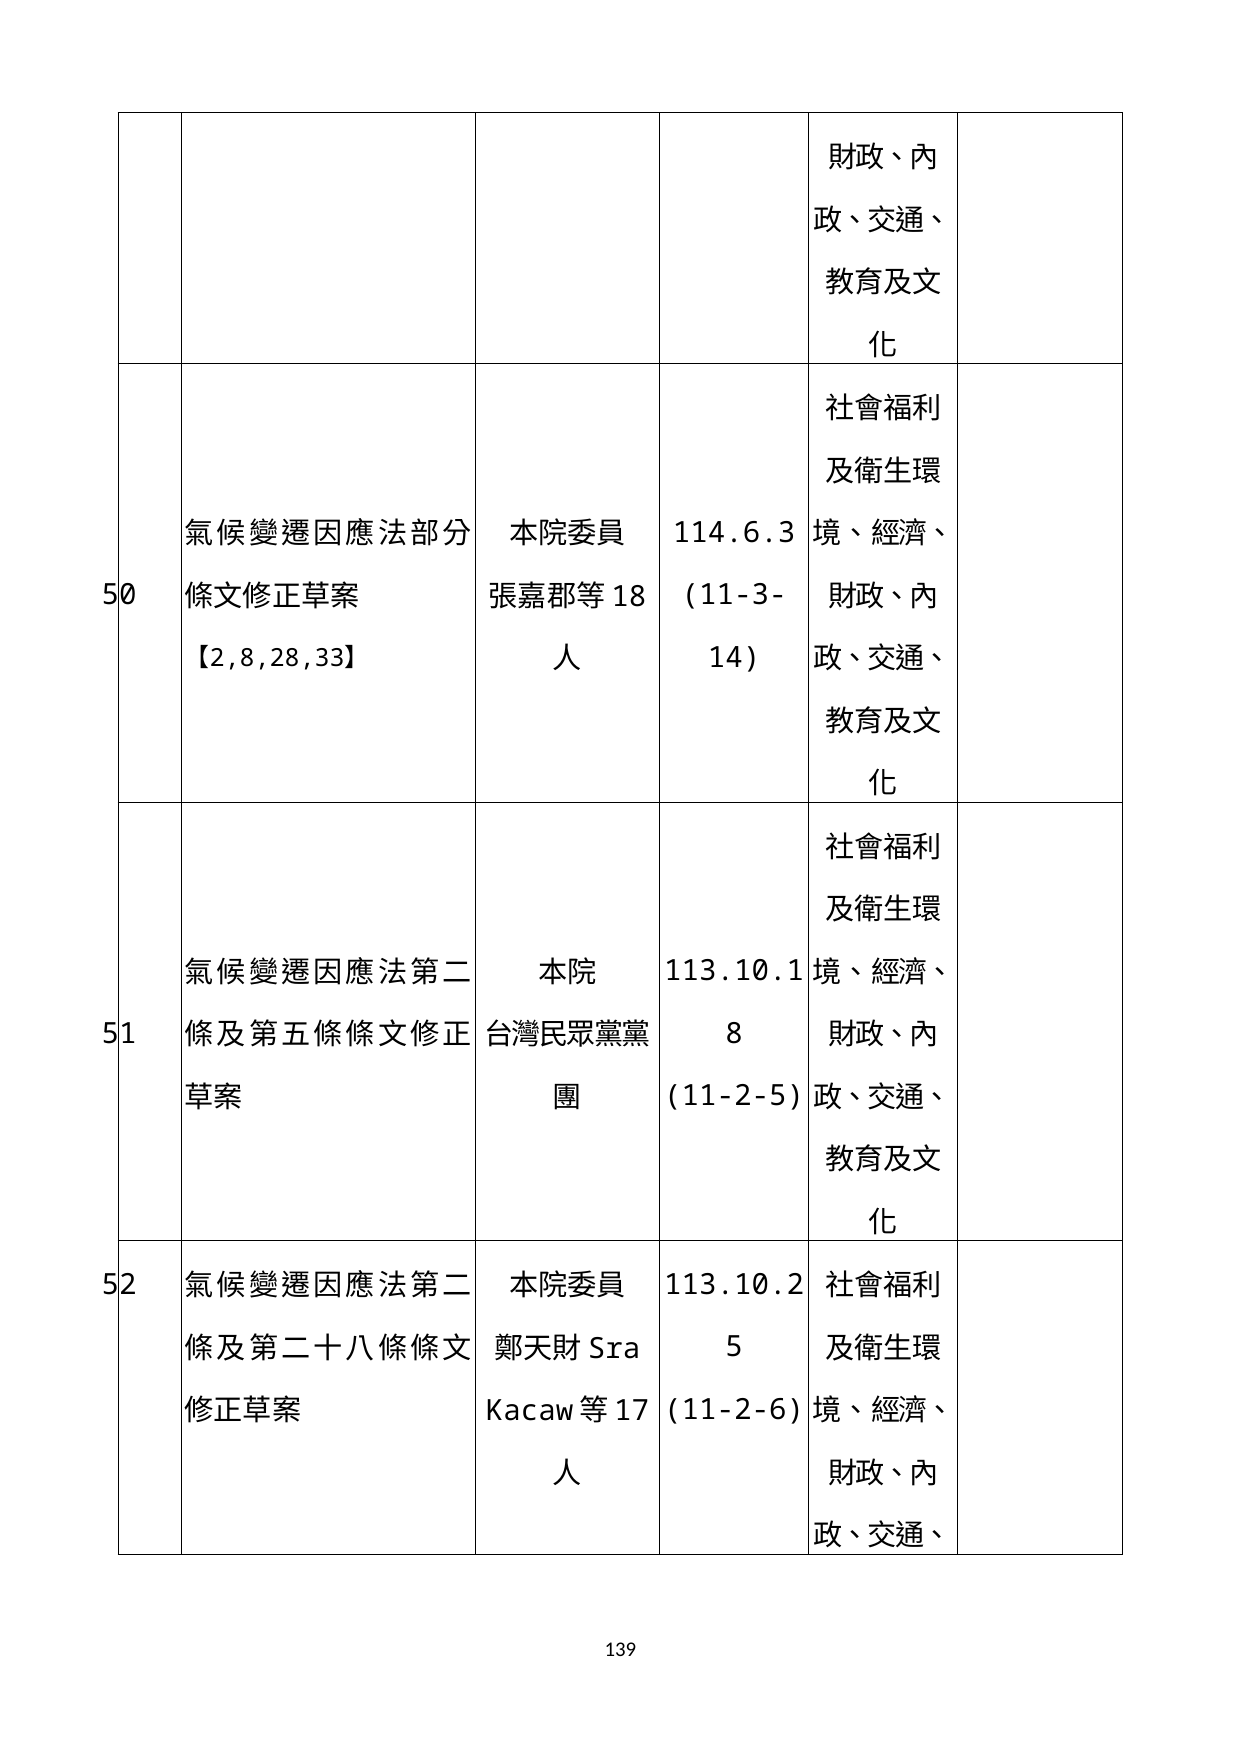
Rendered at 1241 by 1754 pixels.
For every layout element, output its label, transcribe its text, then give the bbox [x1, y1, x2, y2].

table_cell 本院委員 鄭天財Sra Kacaw等17人 [476, 1241, 659, 1554]
table_cell [119, 803, 181, 1240]
table_cell 氣候變遷因應法第二條及第二十八條條文修正草案 [182, 1241, 475, 1554]
table_cell 社會福利及衛生環境、經濟、財政、內政、交通、教育及文化 [809, 364, 957, 802]
table_cell 社會福利及衛生環境、經濟、財政、內政、交通、教育及文化 [809, 803, 957, 1240]
table_cell [958, 1241, 1122, 1554]
table_cell 氣候變遷因應法部分條文修正草案 【2,8,28,33】 [182, 364, 475, 802]
table_cell [958, 364, 1122, 802]
table_cell [958, 113, 1122, 363]
table_cell 114.6.3 (11-3-14) [660, 364, 808, 802]
table_cell 社會福利及衛生環境、經濟、財政、內政、交通、 [809, 1241, 957, 1554]
table_cell 113.10.25 (11-2-6) [660, 1241, 808, 1554]
table_cell [958, 803, 1122, 1240]
table_cell [119, 113, 181, 363]
table_cell [660, 113, 808, 363]
table_cell [476, 113, 659, 363]
table_cell [182, 113, 475, 363]
table_cell [119, 1241, 181, 1554]
table_cell [119, 364, 181, 802]
table_cell 氣候變遷因應法第二條及第五條條文修正草案 [182, 803, 475, 1240]
table_cell 財政、內政、交通、教育及文化 [809, 113, 957, 363]
table_cell 113.10.18 (11-2-5) [660, 803, 808, 1240]
table_cell 本院委員 張嘉郡等18人 [476, 364, 659, 802]
table_cell 本院 台灣民眾黨黨團 [476, 803, 659, 1240]
